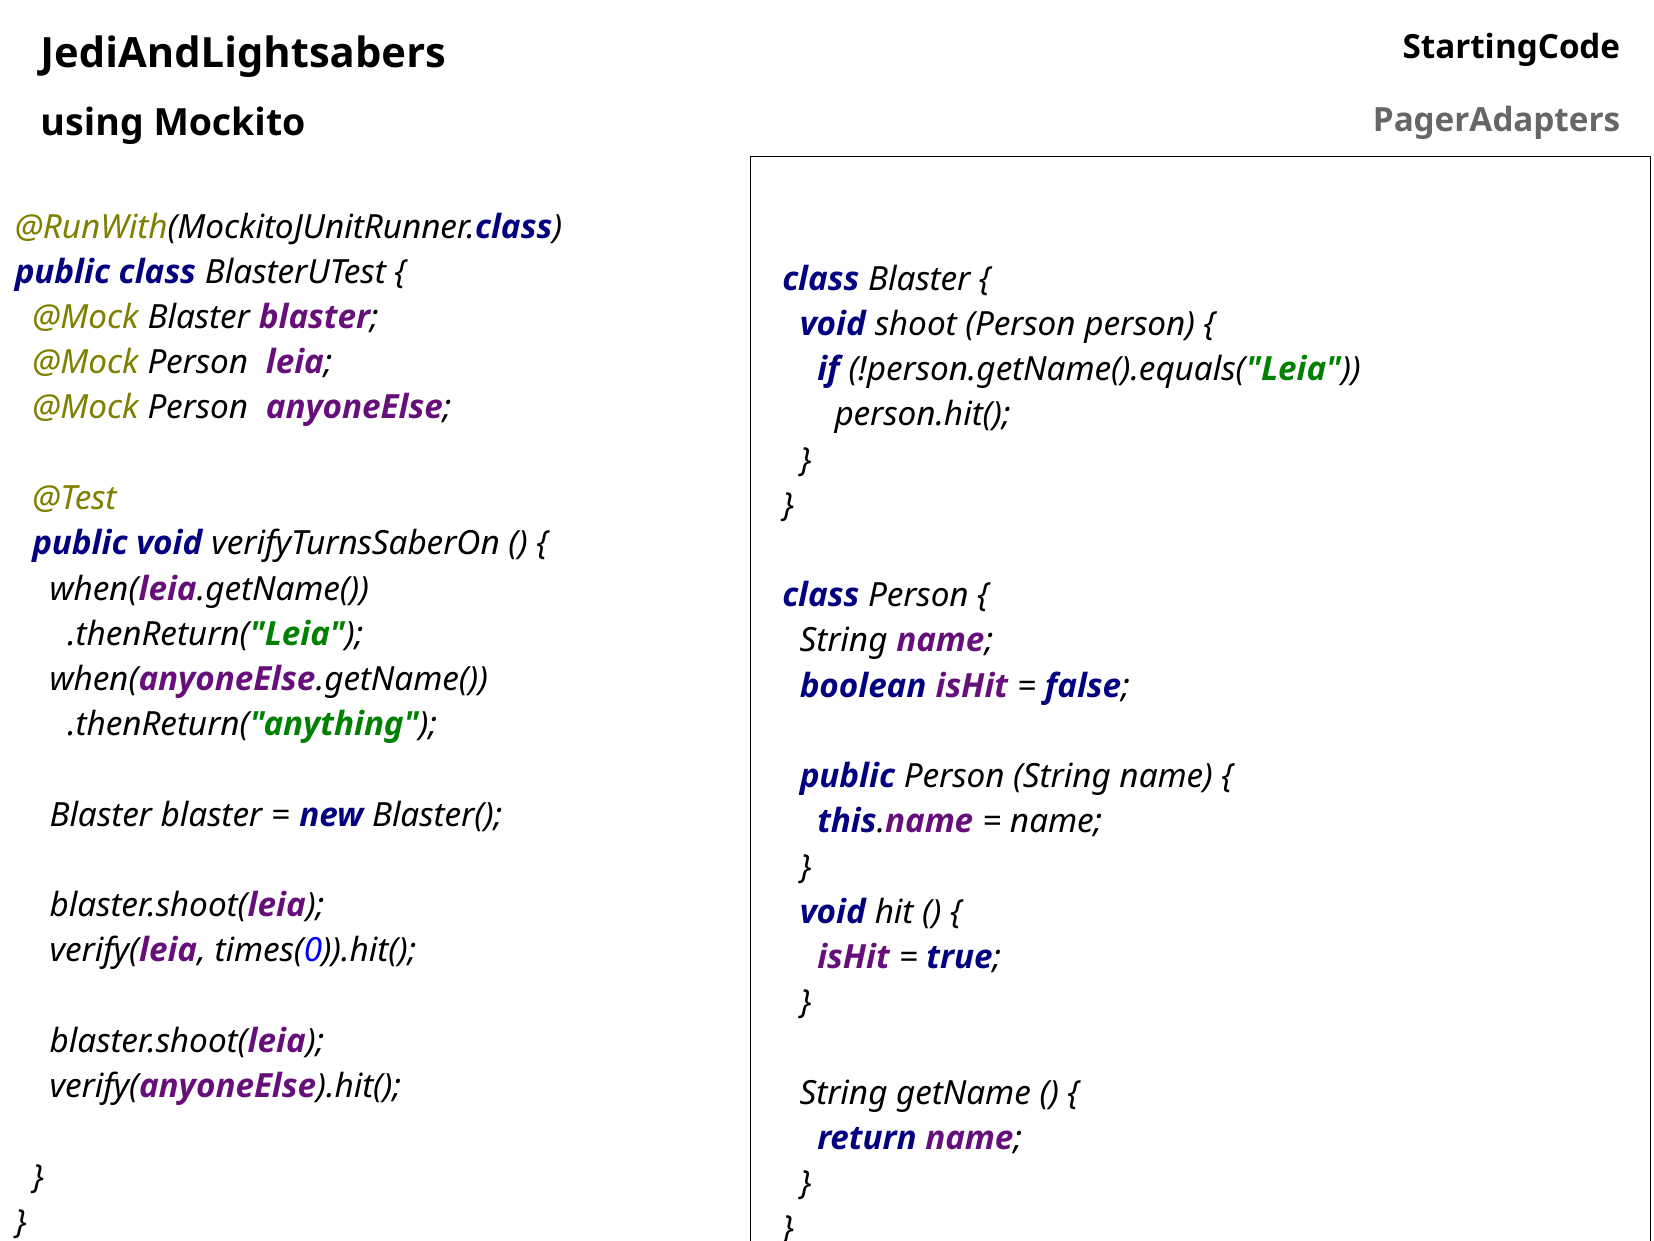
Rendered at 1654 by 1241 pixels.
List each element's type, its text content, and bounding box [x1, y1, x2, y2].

text_box @RunWith(MockitoJUnitRunner.class) public class BlasterUTest { @Mock Blaster blaster; @Mock Person leia; @Mock Person anyoneElse; @Test public void verifyTurnsSaberOn () { when(leia.getName()) .thenReturn("Leia"); when(anyoneElse.getName()) .thenReturn("anything"); Blaster blaster = new Blaster(); blaster.shoot(leia); verify(leia, times(0)).hit(); blaster.shoot(leia); verify(anyoneElse).hit(); } } [0, 150, 766, 1156]
table_header JediAndLightsabers [26, 16, 830, 88]
text_box class Blaster { void shoot (Person person) { if (!person.getName().equals("Leia")) person.hit(); } } class Person { String name; boolean isHit = false; public Person (String name) { this.name = name; } void hit () { isHit = true; } String getName () { return name; } } [750, 156, 1651, 1141]
table_cell PagerAdapters [831, 89, 1635, 154]
table_cell using Mockito [26, 89, 830, 154]
table_header StartingCode [831, 16, 1635, 88]
